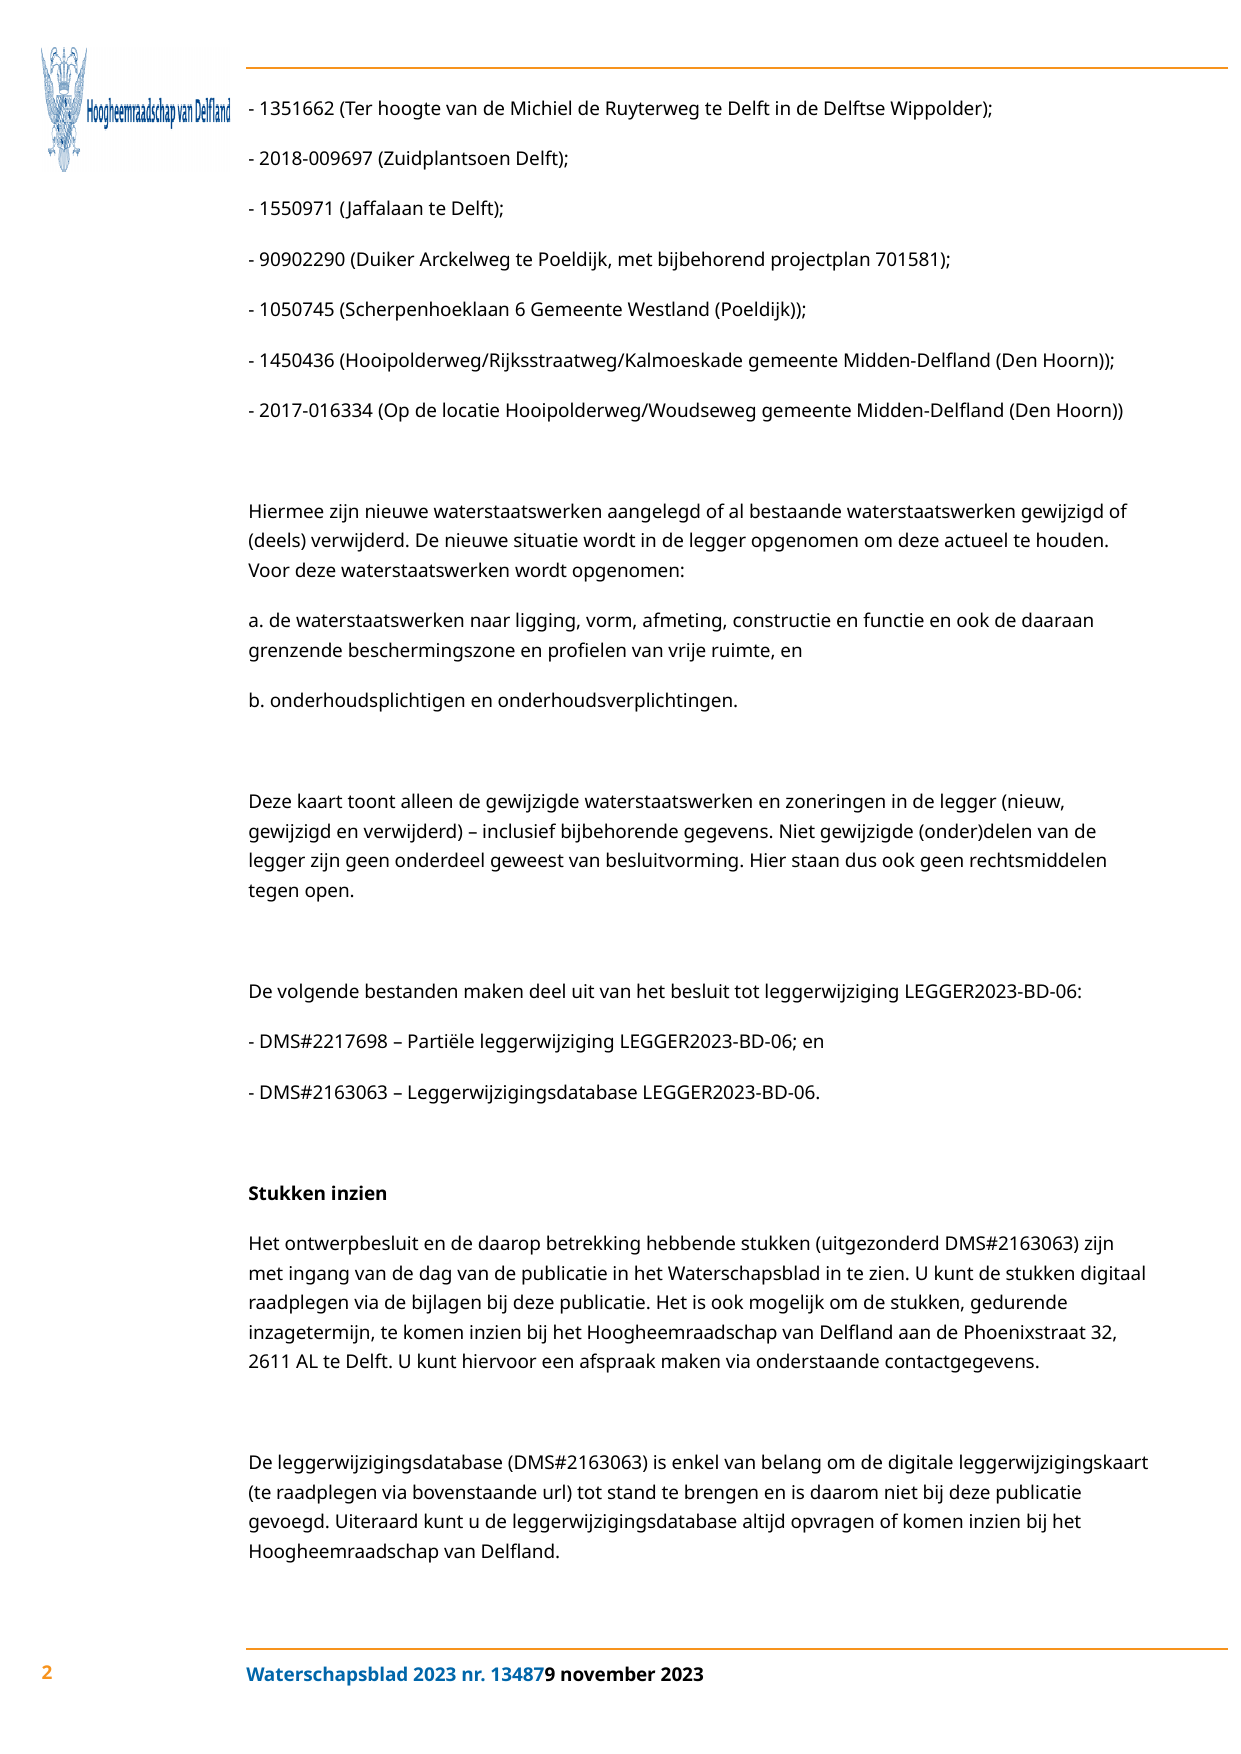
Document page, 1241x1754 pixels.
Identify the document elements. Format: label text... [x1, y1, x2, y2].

text a. de waterstaatswerken naar ligging, vorm, afmeting, constructie en functie en ook de daaraan grenzende beschermingszone en profielen van vrije ruimte, en [248, 608, 1152, 663]
text - 2017-016334 (Op de locatie Hooipolderweg/Woudseweg gemeente Midden-Delfland (Den Hoorn)) [248, 397, 1152, 423]
text - DMS#2163063 – Leggerwijzigingsdatabase LEGGER2023-BD-06. [248, 1079, 1152, 1105]
text - 90902290 (Duiker Arckelweg te Poeldijk, met bijbehorend projectplan 701581); [248, 246, 1152, 272]
text De volgende bestanden maken deel uit van het besluit tot leggerwijziging LEGGER2023-BD-06: [248, 978, 1152, 1004]
text b. onderhoudsplichtigen en onderhoudsverplichtingen. [248, 688, 1152, 713]
text - 1550971 (Jaffalaan te Delft); [248, 196, 1152, 221]
text Hiermee zijn nieuwe waterstaatswerken aangelegd of al bestaande waterstaatswerken gewijzigd of (deels) verwijderd. De nieuwe situatie wordt in de legger opgenomen om deze actueel te houden. Voor deze waterstaatswerken wordt opgenomen: [248, 498, 1152, 583]
text De leggerwijzigingsdatabase (DMS#2163063) is enkel van belang om de digitale leggerwijzigingskaart (te raadplegen via bovenstaande url) tot stand te brengen en is daarom niet bij deze publicatie gevoegd. Uiteraard kunt u de leggerwijzigingsdatabase altijd opvragen of komen inzien bij het Hoogheemraadschap van Delfland. [248, 1449, 1152, 1564]
text Het ontwerpbesluit en de daarop betrekking hebbende stukken (uitgezonderd DMS#2163063) zijn met ingang van de dag van de publicatie in het Waterschapsblad in te zien. U kunt de stukken digitaal raadplegen via de bijlagen bij deze publicatie. Het is ook mogelijk om de stukken, gedurende inzagetermijn, te komen inzien bij het Hoogheemraadschap van Delfland aan de Phoenixstraat 32, 2611 AL te Delft. U kunt hiervoor een afspraak maken via onderstaande contactgegevens. [248, 1230, 1152, 1374]
text Deze kaart toont alleen de gewijzigde waterstaatswerken en zoneringen in de legger (nieuw, gewijzigd en verwijderd) – inclusief bijbehorende gegevens. Niet gewijzigde (onder)delen van de legger zijn geen onderdeel geweest van besluitvorming. Hier staan dus ook geen rechtsmiddelen tegen open. [248, 788, 1152, 903]
text - 1050745 (Scherpenhoeklaan 6 Gemeente Westland (Poeldijk)); [248, 296, 1152, 322]
text - DMS#2217698 – Partiële leggerwijziging LEGGER2023-BD-06; en [248, 1028, 1152, 1054]
text - 2018-009697 (Zuidplantsoen Delft); [248, 145, 1152, 171]
text - 1351662 (Ter hoogte van de Michiel de Ruyterweg te Delft in de Delftse Wippolder); [248, 95, 1152, 121]
text Stukken inzien [248, 1180, 1152, 1206]
picture [41, 47, 231, 172]
text - 1450436 (Hooipolderweg/Rijksstraatweg/Kalmoeskade gemeente Midden-Delfland (Den Hoorn)); [248, 347, 1152, 373]
